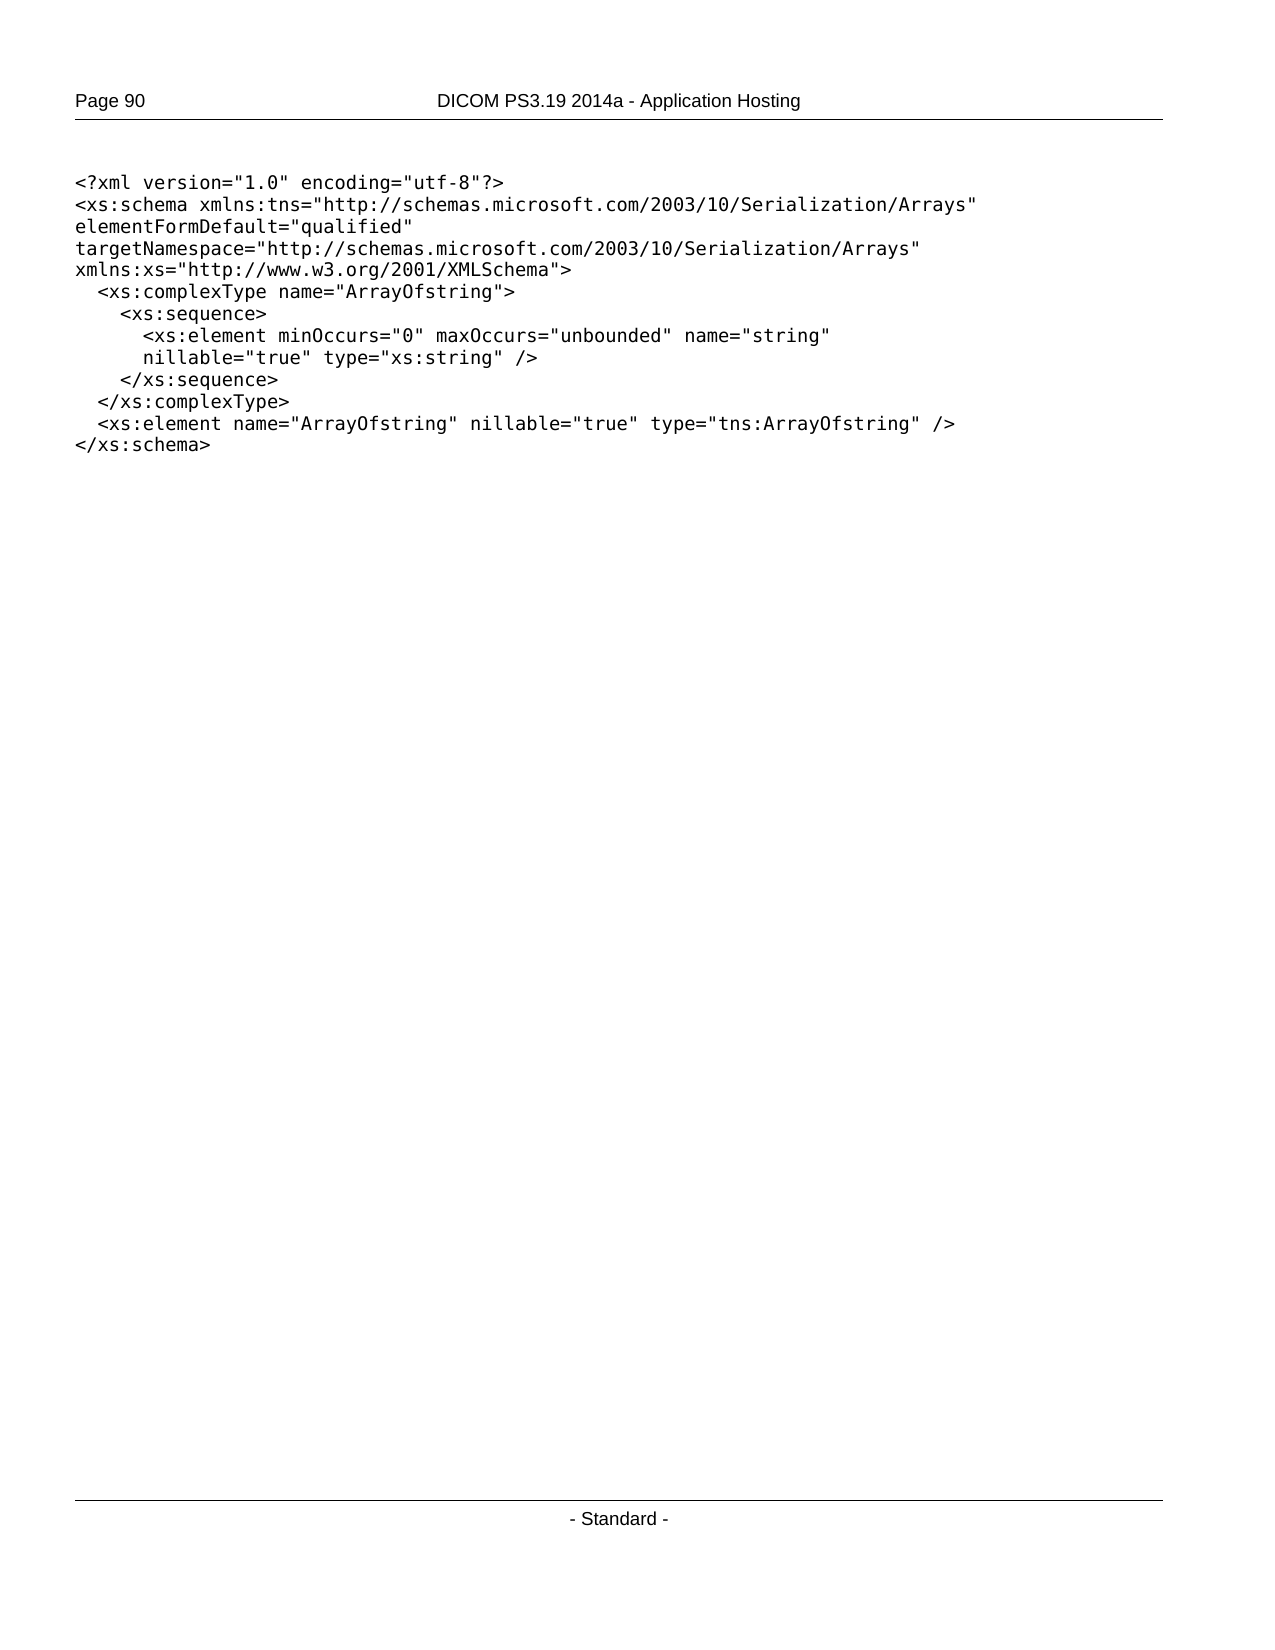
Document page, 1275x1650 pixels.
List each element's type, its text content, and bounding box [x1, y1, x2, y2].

text <?xml version="1.0" encoding="utf-8"?> <xs:schema xmlns:tns="http://schemas.microsoft.com/2003/10/Serialization/Arrays" elementFormDefault="qualified" targetNamespace="http://schemas.microsoft.com/2003/10/Serialization/Arrays" xmlns:xs="http://www.w3.org/2001/XMLSchema"> <xs:complexType name="ArrayOfstring"> <xs:sequence> <xs:element minOccurs="0" maxOccurs="unbounded" name="string" nillable="true" type="xs:string" /> </xs:sequence> </xs:complexType> <xs:element name="ArrayOfstring" nillable="true" type="tns:ArrayOfstring" /> </xs:schema> [75, 150, 1162, 485]
